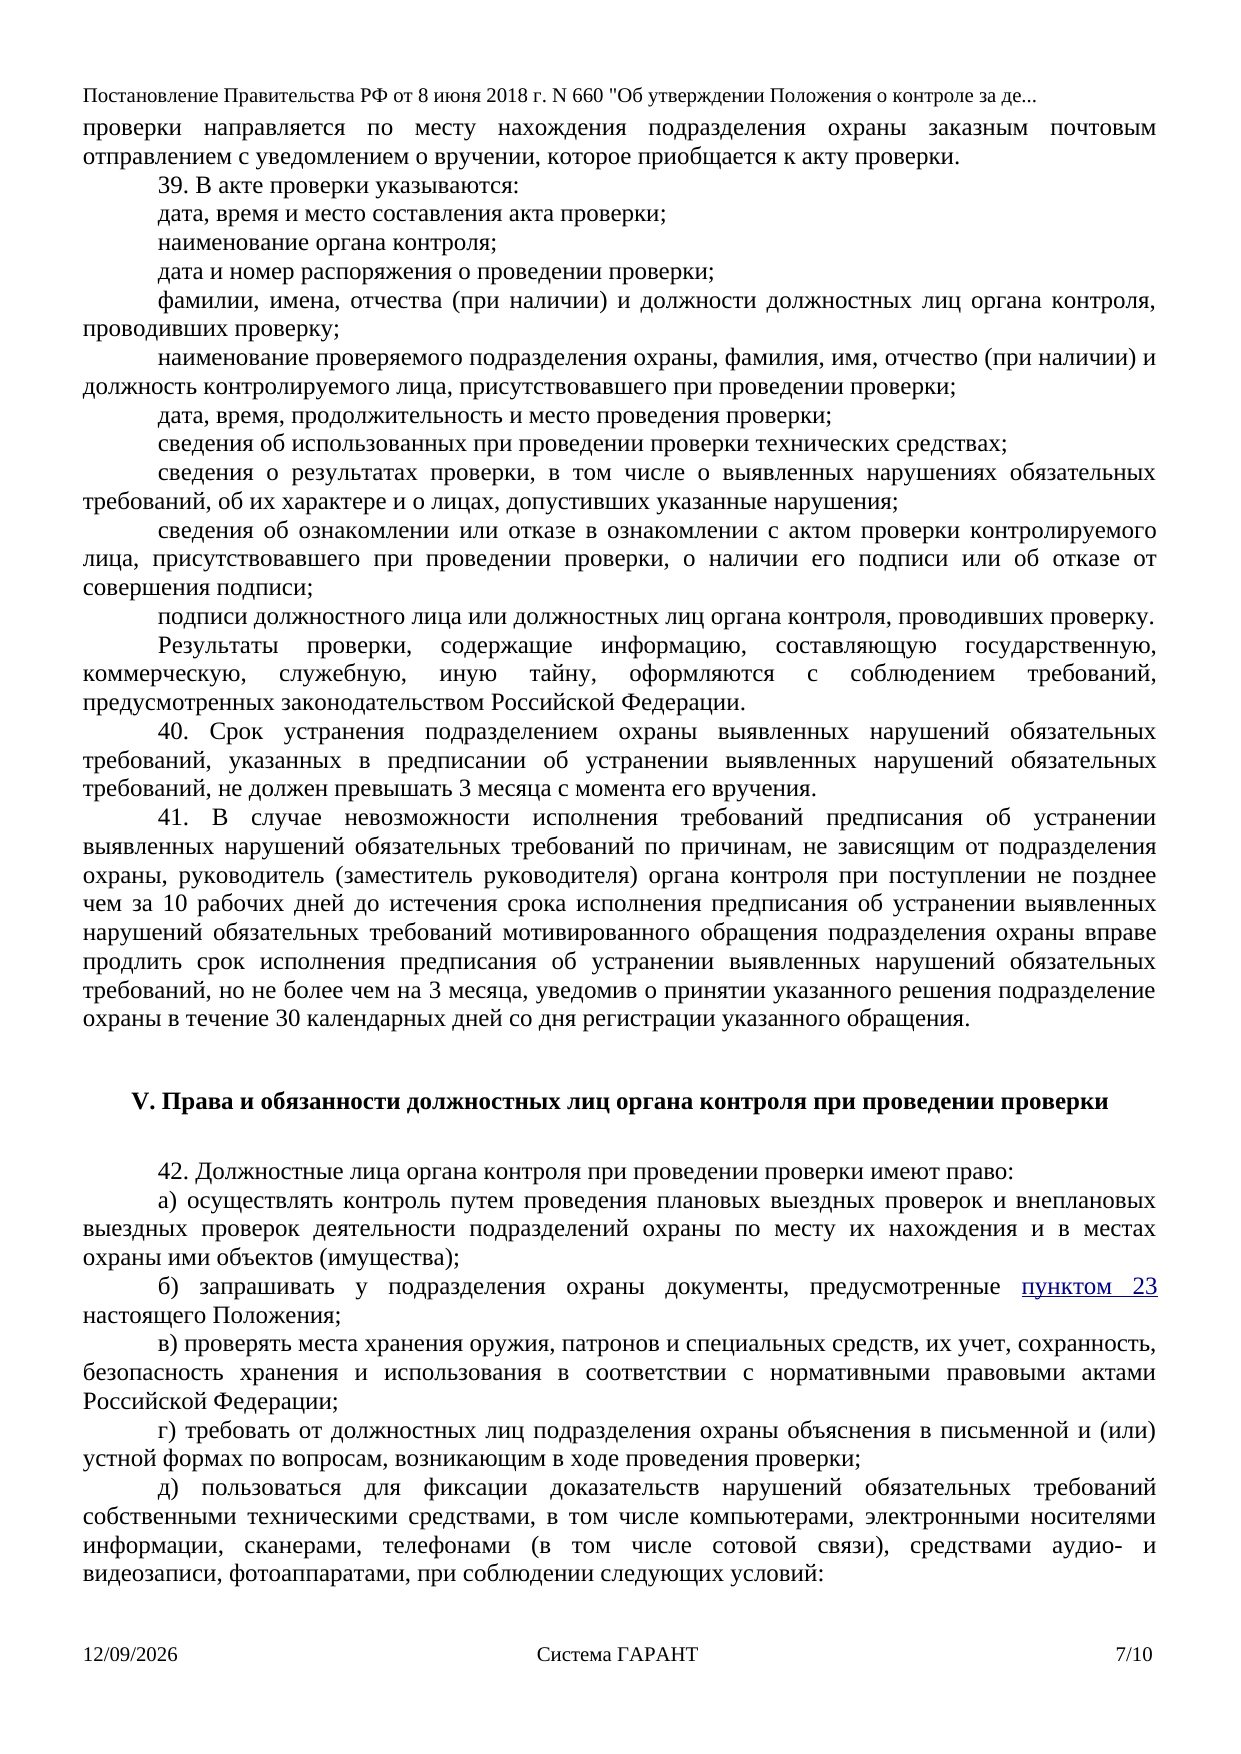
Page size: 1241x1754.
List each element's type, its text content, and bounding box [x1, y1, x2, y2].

text сведения о результатах проверки, в том числе о выявленных нарушениях обязательных требований, об их характере и о лицах, допустивших указанные нарушения; [83, 457, 1157, 515]
text г) требовать от должностных лиц подразделения охраны объяснения в письменной и (или) устной формах по вопросам, возникающим в ходе проведения проверки; [83, 1415, 1157, 1472]
text наименование проверяемого подразделения охраны, фамилия, имя, отчество (при наличии) и должность контролируемого лица, присутствовавшего при проведении проверки; [83, 342, 1157, 400]
text б) запрашивать у подразделения охраны документы, предусмотренные пунктом 23 настоящего Положения; [83, 1271, 1157, 1328]
text Результаты проверки, содержащие информацию, составляющую государственную, коммерческую, служебную, иную тайну, оформляются с соблюдением требований, предусмотренных законодательством Российской Федерации. [83, 630, 1157, 716]
text сведения об использованных при проведении проверки технических средствах; [83, 428, 1157, 457]
text 41. В случае невозможности исполнения требований предписания об устранении выявленных нарушений обязательных требований по причинам, не зависящим от подразделения охраны, руководитель (заместитель руководителя) органа контроля при поступлении не позднее чем за 10 рабочих дней до истечения срока исполнения предписания об устранении выявленных нарушений обязательных требований мотивированного обращения подразделения охраны вправе продлить срок исполнения предписания об устранении выявленных нарушений обязательных требований, но не более чем на 3 месяца, уведомив о принятии указанного решения подразделение охраны в течение 30 календарных дней со дня регистрации указанного обращения. [83, 802, 1157, 1032]
text 40. Срок устранения подразделением охраны выявленных нарушений обязательных требований, указанных в предписании об устранении выявленных нарушений обязательных требований, не должен превышать 3 месяца с момента его вручения. [83, 716, 1157, 802]
text наименование органа контроля; [83, 227, 1157, 256]
text 42. Должностные лица органа контроля при проведении проверки имеют право: [83, 1156, 1157, 1185]
text проверки направляется по месту нахождения подразделения охраны заказным почтовым отправлением с уведомлением о вручении, которое приобщается к акту проверки. [83, 112, 1157, 170]
text дата, время и место составления акта проверки; [83, 198, 1157, 227]
text подписи должностного лица или должностных лиц органа контроля, проводивших проверку. [83, 601, 1157, 630]
text а) осуществлять контроль путем проведения плановых выездных проверок и внеплановых выездных проверок деятельности подразделений охраны по месту их нахождения и в местах охраны ими объектов (имущества); [83, 1185, 1157, 1271]
text дата, время, продолжительность и место проведения проверки; [83, 400, 1157, 428]
text дата и номер распоряжения о проведении проверки; [83, 256, 1157, 285]
subtitle V. Права и обязанности должностных лиц органа контроля при проведении проверки [83, 1086, 1157, 1115]
text д) пользоваться для фиксации доказательств нарушений обязательных требований собственными техническими средствами, в том числе компьютерами, электронными носителями информации, сканерами, телефонами (в том числе сотовой связи), средствами аудио- и видеозаписи, фотоаппаратами, при соблюдении следующих условий: [83, 1472, 1157, 1587]
text 39. В акте проверки указываются: [83, 170, 1157, 198]
text в) проверять места хранения оружия, патронов и специальных средств, их учет, сохранность, безопасность хранения и использования в соответствии с нормативными правовыми актами Российской Федерации; [83, 1328, 1157, 1415]
text сведения об ознакомлении или отказе в ознакомлении с актом проверки контролируемого лица, присутствовавшего при проведении проверки, о наличии его подписи или об отказе от совершения подписи; [83, 515, 1157, 601]
text фамилии, имена, отчества (при наличии) и должности должностных лиц органа контроля, проводивших проверку; [83, 285, 1157, 342]
